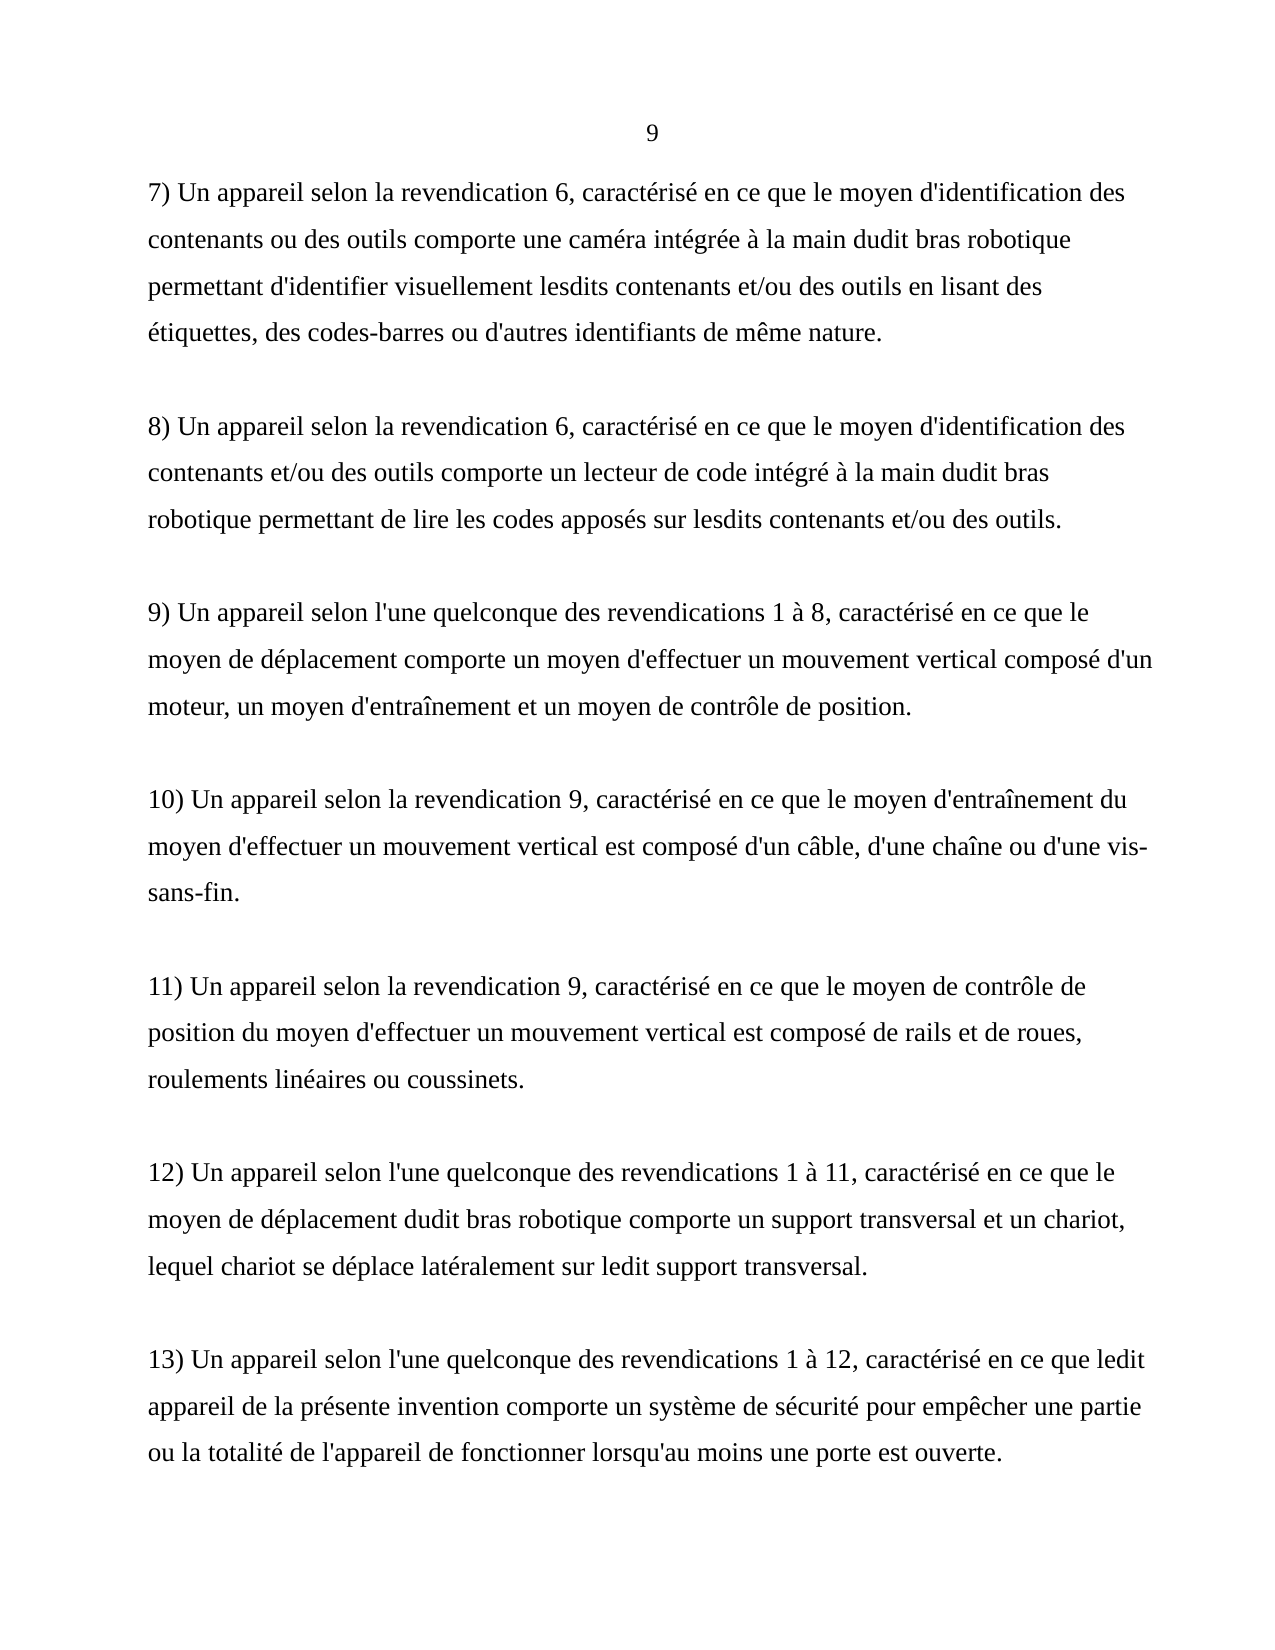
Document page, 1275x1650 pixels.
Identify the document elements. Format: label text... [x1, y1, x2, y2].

text 10) Un appareil selon la revendication 9, caractérisé en ce que le moyen d'entraînement du moyen d'effectuer un mouvement vertical est composé d'un câble, d'une chaîne ou d'une vis-sans-fin. [148, 783, 1157, 907]
text 13) Un appareil selon l'une quelconque des revendications 1 à 12, caractérisé en ce que ledit appareil de la présente invention comporte un système de sécurité pour empêcher une partie ou la totalité de l'appareil de fonctionner lorsqu'au moins une porte est ouverte. [148, 1343, 1157, 1467]
text 7) Un appareil selon la revendication 6, caractérisé en ce que le moyen d'identification des contenants ou des outils comporte une caméra intégrée à la main dudit bras robotique permettant d'identifier visuellement lesdits contenants et/ou des outils en lisant des étiquettes, des codes-barres ou d'autres identifiants de même nature. [148, 176, 1157, 347]
text 9) Un appareil selon l'une quelconque des revendications 1 à 8, caractérisé en ce que le moyen de déplacement comporte un moyen d'effectuer un mouvement vertical composé d'un moteur, un moyen d'entraînement et un moyen de contrôle de position. [148, 596, 1157, 721]
text 11) Un appareil selon la revendication 9, caractérisé en ce que le moyen de contrôle de position du moyen d'effectuer un mouvement vertical est composé de rails et de roues, roulements linéaires ou coussinets. [148, 970, 1157, 1094]
text 12) Un appareil selon l'une quelconque des revendications 1 à 11, caractérisé en ce que le moyen de déplacement dudit bras robotique comporte un support transversal et un chariot, lequel chariot se déplace latéralement sur ledit support transversal. [148, 1156, 1157, 1281]
text 8) Un appareil selon la revendication 6, caractérisé en ce que le moyen d'identification des contenants et/ou des outils comporte un lecteur de code intégré à la main dudit bras robotique permettant de lire les codes apposés sur lesdits contenants et/ou des outils. [148, 410, 1157, 534]
